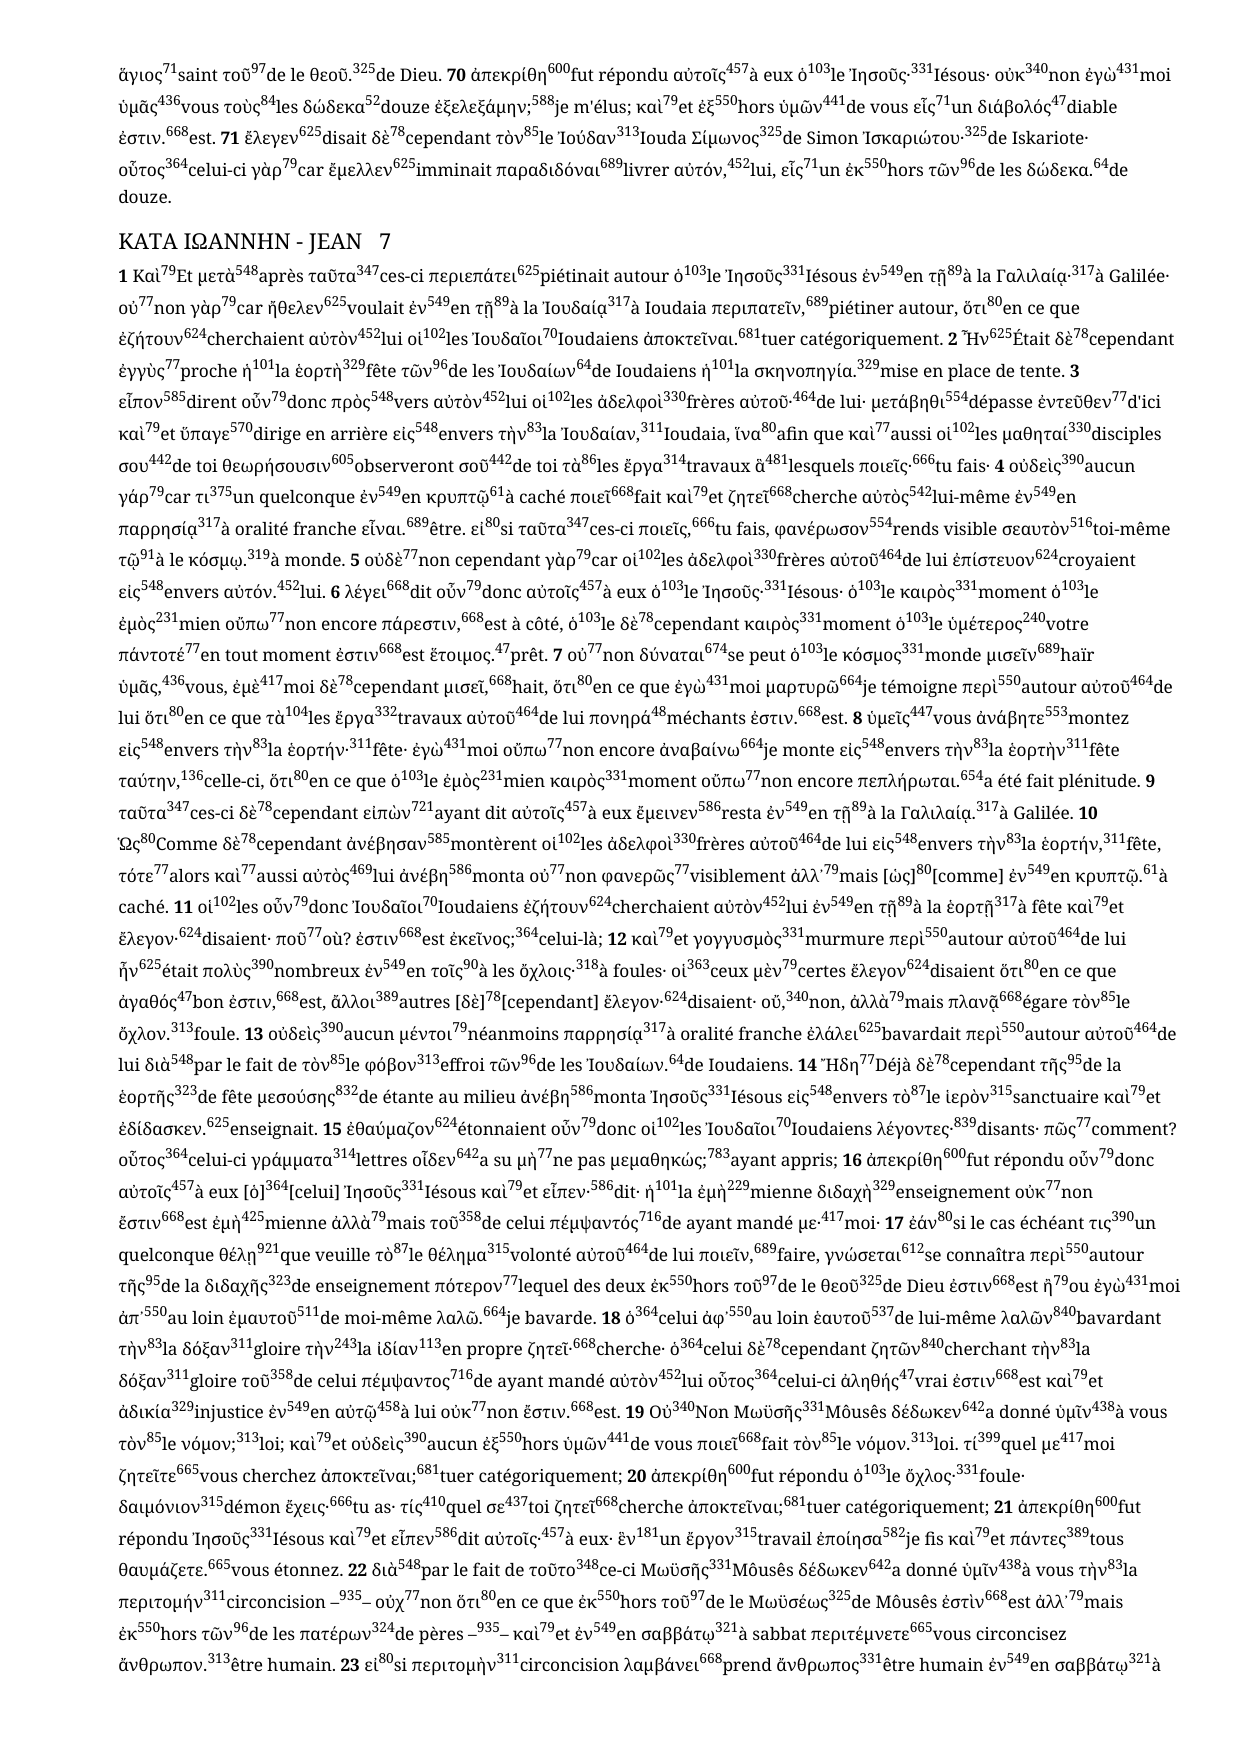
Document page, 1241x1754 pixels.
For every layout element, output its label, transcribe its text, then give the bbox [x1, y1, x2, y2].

text 1 Καὶ79Et μετὰ548après ταῦτα347ces-ci περιεπάτει625piétinait autour ὁ103le Ἰησοῦς331Iésous ἐν549en τῇ89à la Γαλιλαίᾳ·317à Galilée· οὐ77non γὰρ79car ἤθελεν625voulait ἐν549en τῇ89à la Ἰουδαίᾳ317à Ioudaia περιπατεῖν,689piétiner autour, ὅτι80en ce que ἐζήτουν624cherchaient αὐτὸν452lui οἱ102les Ἰουδαῖοι70Ioudaiens ἀποκτεῖναι.681tuer catégoriquement. 2 Ἦν625Était δὲ78cependant ἐγγὺς77proche ἡ101la ἑορτὴ329fête τῶν96de les Ἰουδαίων64de Ioudaiens ἡ101la σκηνοπηγία.329mise en place de tente. 3 εἶπον585dirent οὖν79donc πρὸς548vers αὐτὸν452lui οἱ102les ἀδελφοὶ330frères αὐτοῦ·464de lui· μετάβηθι554dépasse ἐντεῦθεν77d'ici καὶ79et ὕπαγε570dirige en arrière εἰς548envers τὴν83la Ἰουδαίαν,311Ioudaia, ἵνα80afin que καὶ77aussi οἱ102les μαθηταί330disciples σου442de toi θεωρήσουσιν605observeront σοῦ442de toi τὰ86les ἔργα314travaux ἃ481lesquels ποιεῖς·666tu fais· 4 οὐδεὶς390aucun γάρ79car τι375un quelconque ἐν549en κρυπτῷ61à caché ποιεῖ668fait καὶ79et ζητεῖ668cherche αὐτὸς542lui-même ἐν549en παρρησίᾳ317à oralité franche εἶναι.689être. εἰ80si ταῦτα347ces-ci ποιεῖς,666tu fais, φανέρωσον554rends visible σεαυτὸν516toi-même τῷ91à le κόσμῳ.319à monde. 5 οὐδὲ77non cependant γὰρ79car οἱ102les ἀδελφοὶ330frères αὐτοῦ464de lui ἐπίστευον624croyaient εἰς548envers αὐτόν.452lui. 6 λέγει668dit οὖν79donc αὐτοῖς457à eux ὁ103le Ἰησοῦς·331Iésous· ὁ103le καιρὸς331moment ὁ103le ἐμὸς231mien οὔπω77non encore πάρεστιν,668est à côté, ὁ103le δὲ78cependant καιρὸς331moment ὁ103le ὑμέτερος240votre πάντοτέ77en tout moment ἐστιν668est ἕτοιμος.47prêt. 7 οὐ77non δύναται674se peut ὁ103le κόσμος331monde μισεῖν689haïr ὑμᾶς,436vous, ἐμὲ417moi δὲ78cependant μισεῖ,668hait, ὅτι80en ce que ἐγὼ431moi μαρτυρῶ664je témoigne περὶ550autour αὐτοῦ464de lui ὅτι80en ce que τὰ104les ἔργα332travaux αὐτοῦ464de lui πονηρά48méchants ἐστιν.668est. 8 ὑμεῖς447vous ἀνάβητε553montez εἰς548envers τὴν83la ἑορτήν·311fête· ἐγὼ431moi οὔπω77non encore ἀναβαίνω664je monte εἰς548envers τὴν83la ἑορτὴν311fête ταύτην,136celle-ci, ὅτι80en ce que ὁ103le ἐμὸς231mien καιρὸς331moment οὔπω77non encore πεπλήρωται.654a été fait plénitude. 9 ταῦτα347ces-ci δὲ78cependant εἰπὼν721ayant dit αὐτοῖς457à eux ἔμεινεν586resta ἐν549en τῇ89à la Γαλιλαίᾳ.317à Galilée. 10 Ὡς80Comme δὲ78cependant ἀνέβησαν585montèrent οἱ102les ἀδελφοὶ330frères αὐτοῦ464de lui εἰς548envers τὴν83la ἑορτήν,311fête, τότε77alors καὶ77aussi αὐτὸς469lui ἀνέβη586monta οὐ77non φανερῶς77visiblement ἀλλ᾽79mais [ὡς]80[comme] ἐν549en κρυπτῷ.61à caché. 11 οἱ102les οὖν79donc Ἰουδαῖοι70Ioudaiens ἐζήτουν624cherchaient αὐτὸν452lui ἐν549en τῇ89à la ἑορτῇ317à fête καὶ79et ἔλεγον·624disaient· ποῦ77où? ἐστιν668est ἐκεῖνος;364celui-là; 12 καὶ79et γογγυσμὸς331murmure περὶ550autour αὐτοῦ464de lui ἦν625était πολὺς390nombreux ἐν549en τοῖς90à les ὄχλοις·318à foules· οἱ363ceux μὲν79certes ἔλεγον624disaient ὅτι80en ce que ἀγαθός47bon ἐστιν,668est, ἄλλοι389autres [δὲ]78[cependant] ἔλεγον·624disaient· οὔ,340non, ἀλλὰ79mais πλανᾷ668égare τὸν85le ὄχλον.313foule. 13 οὐδεὶς390aucun μέντοι79néanmoins παρρησίᾳ317à oralité franche ἐλάλει625bavardait περὶ550autour αὐτοῦ464de lui διὰ548par le fait de τὸν85le φόβον313effroi τῶν96de les Ἰουδαίων.64de Ioudaiens. 14 Ἤδη77Déjà δὲ78cependant τῆς95de la ἑορτῆς323de fête μεσούσης832de étante au milieu ἀνέβη586monta Ἰησοῦς331Iésous εἰς548envers τὸ87le ἱερὸν315sanctuaire καὶ79et ἐδίδασκεν.625enseignait. 15 ἐθαύμαζον624étonnaient οὖν79donc οἱ102les Ἰουδαῖοι70Ioudaiens λέγοντες·839disants· πῶς77comment? οὗτος364celui-ci γράμματα314lettres οἶδεν642a su μὴ77ne pas μεμαθηκώς;783ayant appris; 16 ἀπεκρίθη600fut répondu οὖν79donc αὐτοῖς457à eux [ὁ]364[celui] Ἰησοῦς331Iésous καὶ79et εἶπεν·586dit· ἡ101la ἐμὴ229mienne διδαχὴ329enseignement οὐκ77non ἔστιν668est ἐμὴ425mienne ἀλλὰ79mais τοῦ358de celui πέμψαντός716de ayant mandé με·417moi· 17 ἐάν80si le cas échéant τις390un quelconque θέλῃ921que veuille τὸ87le θέλημα315volonté αὐτοῦ464de lui ποιεῖν,689faire, γνώσεται612se connaîtra περὶ550autour τῆς95de la διδαχῆς323de enseignement πότερον77lequel des deux ἐκ550hors τοῦ97de le θεοῦ325de Dieu ἐστιν668est ἢ79ou ἐγὼ431moi ἀπ᾽550au loin ἐμαυτοῦ511de moi-même λαλῶ.664je bavarde. 18 ὁ364celui ἀφ᾽550au loin ἑαυτοῦ537de lui-même λαλῶν840bavardant τὴν83la δόξαν311gloire τὴν243la ἰδίαν113en propre ζητεῖ·668cherche· ὁ364celui δὲ78cependant ζητῶν840cherchant τὴν83la δόξαν311gloire τοῦ358de celui πέμψαντος716de ayant mandé αὐτὸν452lui οὗτος364celui-ci ἀληθής47vrai ἐστιν668est καὶ79et ἀδικία329injustice ἐν549en αὐτῷ458à lui οὐκ77non ἔστιν.668est. 19 Οὐ340Non Μωϋσῆς331Môusês δέδωκεν642a donné ὑμῖν438à vous τὸν85le νόμον;313loi; καὶ79et οὐδεὶς390aucun ἐξ550hors ὑμῶν441de vous ποιεῖ668fait τὸν85le νόμον.313loi. τί399quel με417moi ζητεῖτε665vous cherchez ἀποκτεῖναι;681tuer catégoriquement; 20 ἀπεκρίθη600fut répondu ὁ103le ὄχλος·331foule· δαιμόνιον315démon ἔχεις·666tu as· τίς410quel σε437toi ζητεῖ668cherche ἀποκτεῖναι;681tuer catégoriquement; 21 ἀπεκρίθη600fut répondu Ἰησοῦς331Iésous καὶ79et εἶπεν586dit αὐτοῖς·457à eux· ἓν181un ἔργον315travail ἐποίησα582je fis καὶ79et πάντες389tous θαυμάζετε.665vous étonnez. 22 διὰ548par le fait de τοῦτο348ce-ci Μωϋσῆς331Môusês δέδωκεν642a donné ὑμῖν438à vous τὴν83la περιτομήν311circoncision –935– οὐχ77non ὅτι80en ce que ἐκ550hors τοῦ97de le Μωϋσέως325de Môusês ἐστὶν668est ἀλλ᾽79mais ἐκ550hors τῶν96de les πατέρων324de pères –935– καὶ79et ἐν549en σαββάτῳ321à sabbat περιτέμνετε665vous circoncisez ἄνθρωπον.313être humain. 23 εἰ80si περιτομὴν311circoncision λαμβάνει668prend ἄνθρωπος331être humain ἐν549en σαββάτῳ321à sabbat ἵνα80afin que μὴ77ne pas λυθῇ911que soit délié ὁ103le νόμος331loi Μωϋσέως,325de Môusês, ἐμοὶ420à moi χολᾶτε665vous êtes bilieux ὅτι80en ce que ὅλον269tout entier ἄνθρωπον313être humain ὑγιῆ53sain ἐποίησα582je fis ἐν549en σαββάτῳ;321à sabbat; 24 μὴ79ne pas κρίνετε569jugez κατ᾽548selon ὄψιν,311vue, ἀλλὰ79mais τὴν83la δικαίαν2juste κρίσιν311jugement κρίνετε.569jugez. 25 Ἔλεγον624Disaient οὖν79donc τινες389des quelconques ἐκ550hors τῶν96de les Ἱεροσολυμιτῶν·324de Ierosolumites· οὐχ340non οὗτός364celui-ci ἐστιν668est ὃν480lequel ζητοῦσιν667cherchent ἀποκτεῖναι;681tuer catégoriquement; 26 καὶ79et ἴδε306voici παρρησίᾳ317à oralité franche λαλεῖ668bavarde καὶ79et οὐδὲν375aucun αὐτῷ458à lui λέγουσιν.667disent. μήποτε77de peur que ἀληθῶς77vraiment ἔγνωσαν585connurent οἱ102les ἄρχοντες330chefs ὅτι80en ce que οὗτός364celui-ci ἐστιν668est ὁ103le χριστός;331Christ; 27 ἀλλὰ79mais τοῦτον346celui-ci οἴδαμεν637nous avons su πόθεν77d'où? ἐστίν·668est· ὁ103le δὲ78cependant χριστὸς331Christ ὅταν80lorsque le cas échéant ἔρχηται927que se vienne οὐδεὶς390aucun γινώσκει668connaît πόθεν77d'où? ἐστίν.668est. 28 ἔκραξεν586croassa οὖν79donc ἐν549en τῷ93à le ἱερῷ321à sanctuaire διδάσκων840enseignant ὁ103le Ἰησοῦς331Iésous καὶ79et λέγων·840disant· κἀμὲ417et moi οἴδατε639vous avez su καὶ79et οἴδατε639vous avez su πόθεν77d'où? εἰμί·664je suis· καὶ79et ἀπ᾽550au loin ἐμαυτοῦ511de moi-même οὐκ77non ἐλήλυθα,638j'ai venu, ἀλλ᾽79mais ἔστιν668est ἀληθινὸς47véritable ὁ364celui πέμψας721ayant mandé με,417moi, ὃν480lequel ὑμεῖς447vous οὐκ77non οἴδατε·639vous avez su· 29 ἐγὼ431moi οἶδα638j'ai su αὐτόν,452lui, ὅτι80en ce que παρ᾽550à côté αὐτοῦ464de lui εἰμι664je suis κἀκεῖνός364et celui-là με417moi ἀπέστειλεν.586envoya. 30 Ἐζήτουν624Cherchaient οὖν79donc αὐτὸν452lui πιάσαι,681saisir, καὶ79et οὐδεὶς390aucun ἐπέβαλεν586surjeta ἐπ᾽548sur αὐτὸν452lui τὴν243la χεῖρα,311main, ὅτι80en ce que οὔπω77non encore ἐληλύθει659avait venu ἡ101la ὥρα329heure αὐτοῦ.464de lui. 31 Ἐκ550Hors τοῦ97de le ὄχλου325de foule δὲ78cependant πολλοὶ389nombreux ἐπίστευσαν585crurent εἰς548envers αὐτὸν452lui καὶ79et ἔλεγον·624disaient· ὁ103le χριστὸς331Christ ὅταν80lorsque le cas échéant ἔλθῃ899que vienne μὴ340ne pas πλείονα270plus nombreusement σημεῖα314signes ποιήσει606fera ὧν493de lesquels οὗτος364celui-ci ἐποίησεν;586fit; 32 ἤκουσαν585écoutèrent οἱ102les Φαρισαῖοι330Pharisiens τοῦ97de le ὄχλου325de foule γογγύζοντος834de murmurant περὶ550autour αὐτοῦ464de lui ταῦτα,347ces-ci, καὶ79et ἀπέστειλαν585envoyèrent οἱ102les ἀρχιερεῖς330chefs sacrificateurs καὶ79et οἱ102les Φαρισαῖοι330Pharisiens ὑπηρέτας312ministres ἵνα80afin que πιάσωσιν898que saisissent αὐτόν.452lui. 33 Εἶπεν586Dit οὖν79donc ὁ103le Ἰησοῦς·331Iésous· ἔτι77encore χρόνον313temps μικρὸν4petit μεθ᾽550avec ὑμῶν441de vous εἰμι664je suis καὶ79et ὑπάγω664je dirige en arrière πρὸς548vers τὸν346celui πέμψαντά707ayant mandé με.417moi. 34 ζητήσετέ603vous chercherez με417moi καὶ79et οὐχ77non εὑρήσετέ603vous trouverez [με],417[moi], καὶ79et ὅπου80là où εἰμὶ664je suis ἐγὼ431moi ὑμεῖς447vous οὐ77non δύνασθε671vous vous pouvez ἐλθεῖν.681venir. 35 εἶπον585dirent οὖν79donc οἱ102les Ἰουδαῖοι70Ioudaiens πρὸς548vers ἑαυτούς·527eux-mêmes· ποῦ77où? οὗτος364celui-ci μέλλει668immine πορεύεσθαι690se aller ὅτι80en ce que ἡμεῖς430nous οὐχ77non εὑρήσομεν601nous trouverons αὐτόν;452lui; μὴ340ne pas εἰς548envers τὴν83la διασπορὰν311dissémination τῶν96de les Ἑλλήνων324de Hellèns μέλλει668immine πορεύεσθαι690se aller καὶ79et διδάσκειν689enseigner τοὺς84les Ἕλληνας;312Hellèns; 36 τίς410quel ἐστιν668est ὁ103le λόγος331discours οὗτος156celui-ci ὃν480lequel εἶπεν·586dit· ζητήσετέ603vous chercherez με417moi καὶ79et οὐχ77non εὑρήσετέ603vous trouverez [με],417[moi], καὶ79et ὅπου80là où εἰμὶ664je suis ἐγὼ431moi ὑμεῖς447vous οὐ77non δύνασθε671vous vous pouvez ἐλθεῖν;681venir; 37 Ἐν549En δὲ78cependant τῇ89à la ἐσχάτῃ206à dernière ἡμέρᾳ317à journée τῇ89à la μεγάλῃ8à grande τῆς95de la ἑορτῆς323de fête εἱστήκει659avait dressé ὁ103le Ἰησοῦς331Iésous καὶ79et ἔκραξεν586croassa λέγων·840disant· ἐάν80si le cas échéant τις390un quelconque διψᾷ921que ait soif ἐρχέσθω576se vienne πρός548vers με417moi καὶ79et πινέτω.572boive. 38 ὁ364celui πιστεύων840croyant εἰς548envers ἐμέ,417moi, καθὼς77de haut en bas comme εἶπεν586dit ἡ101la γραφή,329graphe, ποταμοὶ330fleuves ἐκ550hors τῆς95de la κοιλίας323de cavité ventrale αὐτοῦ464de lui ῥεύσουσιν605couleront ὕδατος327de eau ζῶντος.836de vivant. 39 τοῦτο348ce-ci δὲ78cependant εἶπεν586dit περὶ550autour τοῦ99de le πνεύματος327de souffle ὃ498celui ἔμελλον624imminaient λαμβάνειν689prendre οἱ363ceux πιστεύσαντες720ayants crus εἰς548envers αὐτόν·452lui· οὔπω77non encore γὰρ79car ἦν625était πνεῦμα,333souffle, ὅτι80en ce que Ἰησοῦς331Iésous οὐδέπω77non cependant encore ἐδοξάσθη.600fut glorifié. 40 Ἐκ550Hors τοῦ97de le ὄχλου325de foule οὖν79donc ἀκούσαντες720ayants écoutés τῶν96de les λόγων324de discours τούτων149de ceux-ci ἔλεγον·624disaient· οὗτός364celui-ci ἐστιν668est ἀληθῶς77vraiment ὁ103le προφήτης·331prophète· 41 ἄλλοι389autres ἔλεγον·624disaient· οὗτός364celui-ci ἐστιν668est ὁ103le χριστός,331Christ, οἱ468ceux δὲ78cependant ἔλεγον·624disaient· μὴ340ne pas γὰρ79car ἐκ550hors τῆς95de la Γαλιλαίας323de Galilée ὁ103le χριστὸς331Christ ἔρχεται;674se vient; 42 οὐχ340non ἡ101la γραφὴ329graphe εἶπεν586dit ὅτι80en ce que ἐκ550hors τοῦ99de le σπέρματος327de semence Δαυὶδ325de Dauid καὶ79et ἀπὸ550au loin Βηθλέεμ323de Bethléem τῆς95de la κώμης323de village ὅπου77là où ἦν625était Δαυὶδ331Dauid ἔρχεται674se vient ὁ103le χριστός;331Christ; 43 σχίσμα333schisme οὖν79donc ἐγένετο592se devint ἐν549en τῷ91à le ὄχλῳ319à foule δι᾽548par le fait de αὐτόν·452lui· 44 τινὲς389des quelconques δὲ78cependant ἤθελον624voulaient ἐξ550hors αὐτῶν463de eux πιάσαι681saisir αὐτόν,452lui, ἀλλ᾽79mais οὐδεὶς390aucun ἐπέβαλεν586surjeta ἐπ᾽548sur αὐτὸν452lui τὰς242les χεῖρας.310mains. 45 Ἦλθον585Vinrent οὖν79donc οἱ102les ὑπηρέται330ministres πρὸς548vers τοὺς84les ἀρχιερεῖς312chefs sacrificateurs καὶ79et Φαρισαίους,312Pharisiens, καὶ79et εἶπον585dirent αὐτοῖς457à eux ἐκεῖνοι·363ceux-là· διὰ548par le fait de τί399quel οὐκ77non ἠγάγετε583vous conduisîtes αὐτόν;452lui; 46 ἀπεκρίθησαν599furent répondu οἱ102les ὑπηρέται·330ministres· οὐδέποτε77pas cependant à un moment ἐλάλησεν586bavarda οὕτως77ainsi ἄνθρωπος.331être humain. 47 ἀπεκρίθησαν599furent répondu οὖν79donc αὐτοῖς457à eux οἱ102les Φαρισαῖοι·330Pharisiens· μὴ340ne pas καὶ77aussi ὑμεῖς447vous πεπλάνησθε;651vous avez été égarés; 48 μή340ne pas τις390un quelconque ἐκ550hors τῶν96de les ἀρχόντων324de chefs ἐπίστευσεν586crut εἰς548envers αὐτὸν452lui ἢ79ou ἐκ550hors τῶν96de les Φαρισαίων;324de Pharisiens; 49 ἀλλ᾽79mais ὁ103le ὄχλος331foule οὗτος156celui-ci ὁ364celui μὴ77ne pas γινώσκων840connaissant τὸν85le νόμον313loi ἐπάρατοί46maudits εἰσιν.667sont. 50 λέγει668dit Νικόδημος331Nikodème πρὸς548vers αὐτούς,451eux, ὁ364celui ἐλθὼν721ayant venu πρὸς548vers αὐτὸν452lui [τὸ]366[ce] πρότερον,55plus avant, εἷς71un ὢν840étant ἐξ550hors αὐτῶν·463de eux· 51 μὴ340ne pas ὁ103le νόμος331loi ἡμῶν423de nous κρίνει668juge τὸν85le ἄνθρωπον313être humain ἐὰν80si le cas échéant μὴ77ne pas ἀκούσῃ899que écoute πρῶτον77premièrement παρ᾽550à côté αὐτοῦ464de lui καὶ79et γνῷ899que connaisse τί399quel ποιεῖ;668fait; 52 ἀπεκρίθησαν599furent répondu καὶ79et εἶπαν585dirent αὐτῷ·458à lui· μὴ340ne pas καὶ77aussi σὺ448toi ἐκ550hors τῆς95de la Γαλιλαίας323de Galilée εἶ;666tu es; ἐραύνησον554scrute καὶ79et ἴδε554vois ὅτι80en ce que ἐκ550hors τῆς95de la Γαλιλαίας323de Galilée προφήτης331prophète οὐκ77non ἐγείρεται.680est éveillé. ⟦936⟦ 53 Καὶ79Et ἐπορεύθησαν599furent allé ἕκαστος390chacun εἰς548envers τὸν85le οἶκον313maison αὐτοῦ,464de lui, [118, 260, 1181, 1677]
text ΚΑΤΑ ΙΩΑΝΝΗΝ - JEAN 7 [118, 226, 1181, 256]
